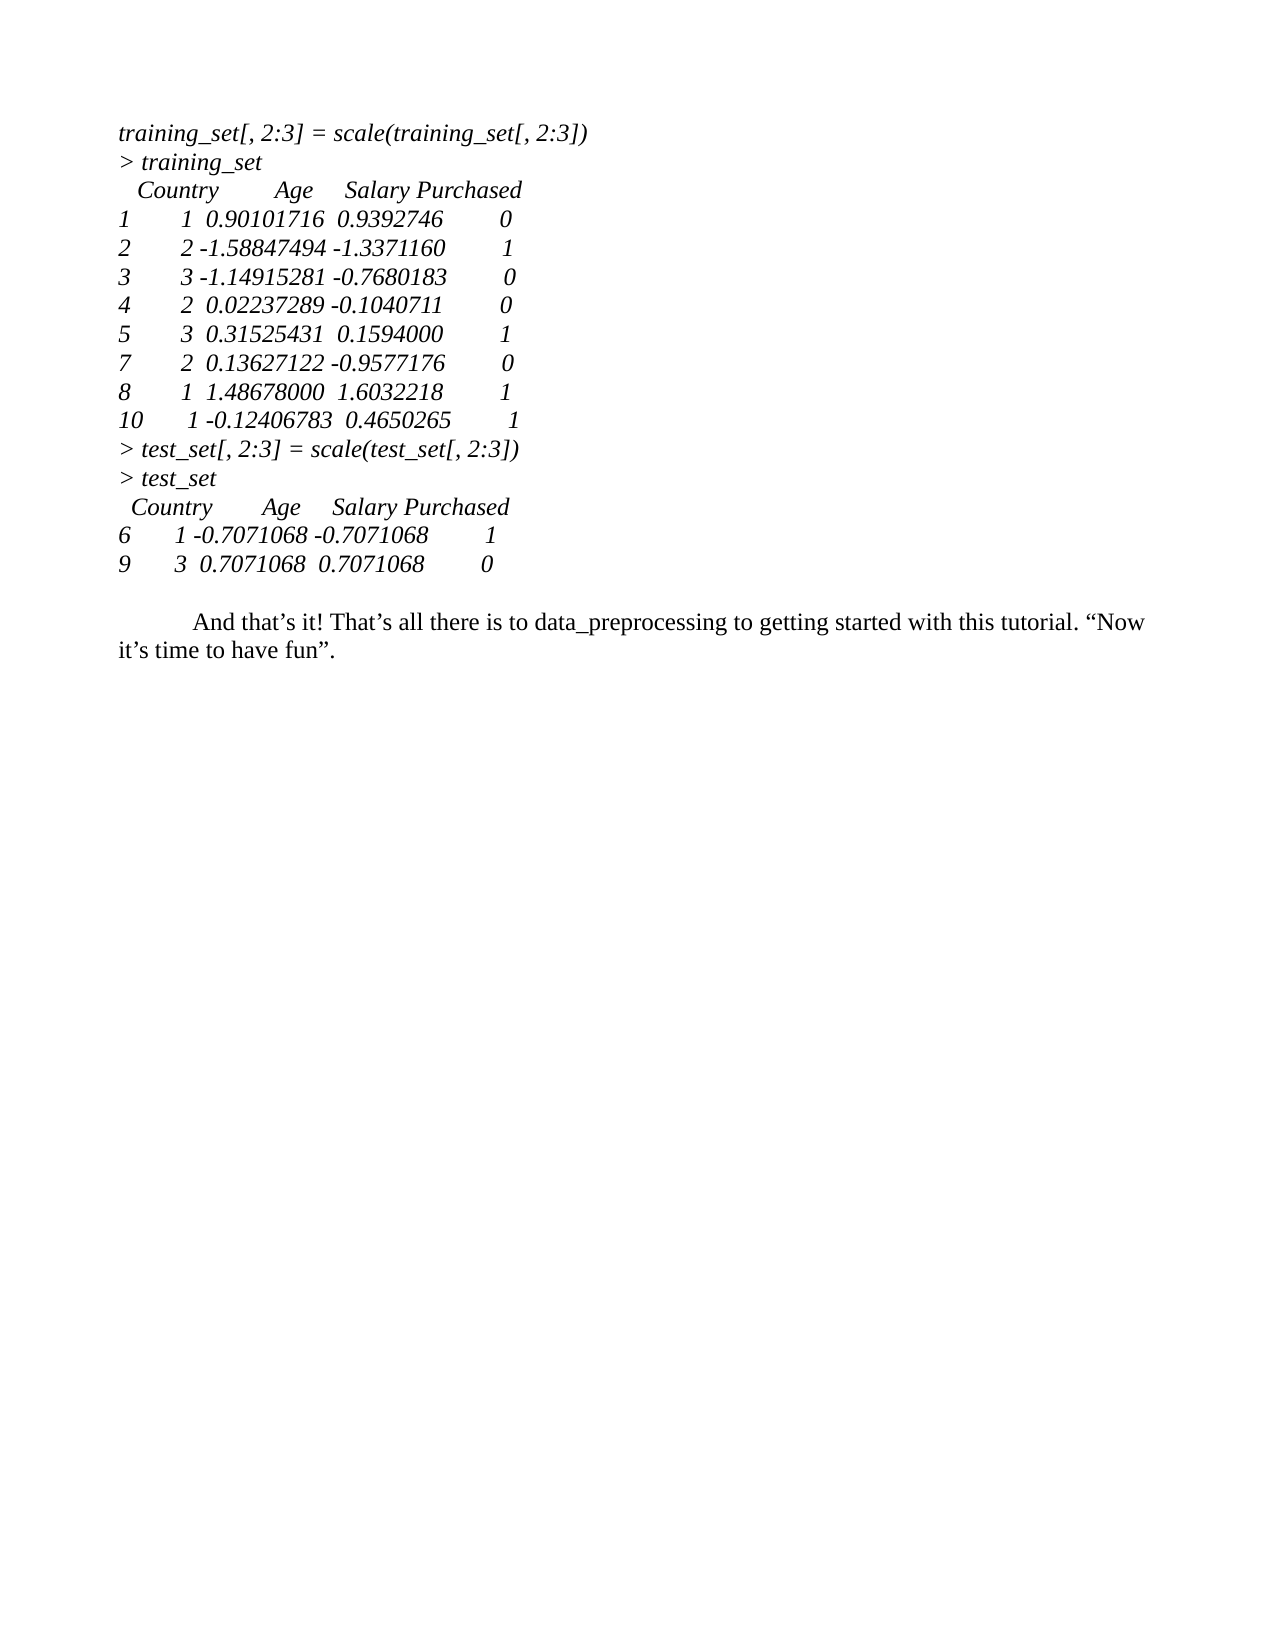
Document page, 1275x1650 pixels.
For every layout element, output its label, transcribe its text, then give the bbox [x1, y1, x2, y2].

text > training_set [118, 147, 1157, 176]
text 6 1 -0.7071068 -0.7071068 1 [118, 521, 1157, 549]
text 1 1 0.90101716 0.9392746 0 [118, 204, 1157, 233]
text > test_set [118, 463, 1157, 492]
text 2 2 -1.58847494 -1.3371160 1 [118, 233, 1157, 262]
text 10 1 -0.12406783 0.4650265 1 [118, 406, 1157, 434]
text > test_set[, 2:3] = scale(test_set[, 2:3]) [118, 434, 1157, 463]
text And that’s it! That’s all there is to data_preprocessing to getting started with this tutorial. “Now it’s time to have fun”. [118, 607, 1157, 664]
text 8 1 1.48678000 1.6032218 1 [118, 377, 1157, 406]
text Country Age Salary Purchased [118, 492, 1157, 521]
text 3 3 -1.14915281 -0.7680183 0 [118, 262, 1157, 291]
text Country Age Salary Purchased [118, 176, 1157, 204]
text 4 2 0.02237289 -0.1040711 0 [118, 291, 1157, 319]
text training_set[, 2:3] = scale(training_set[, 2:3]) [118, 118, 1157, 147]
text 7 2 0.13627122 -0.9577176 0 [118, 348, 1157, 377]
text 5 3 0.31525431 0.1594000 1 [118, 319, 1157, 348]
text 9 3 0.7071068 0.7071068 0 [118, 549, 1157, 578]
